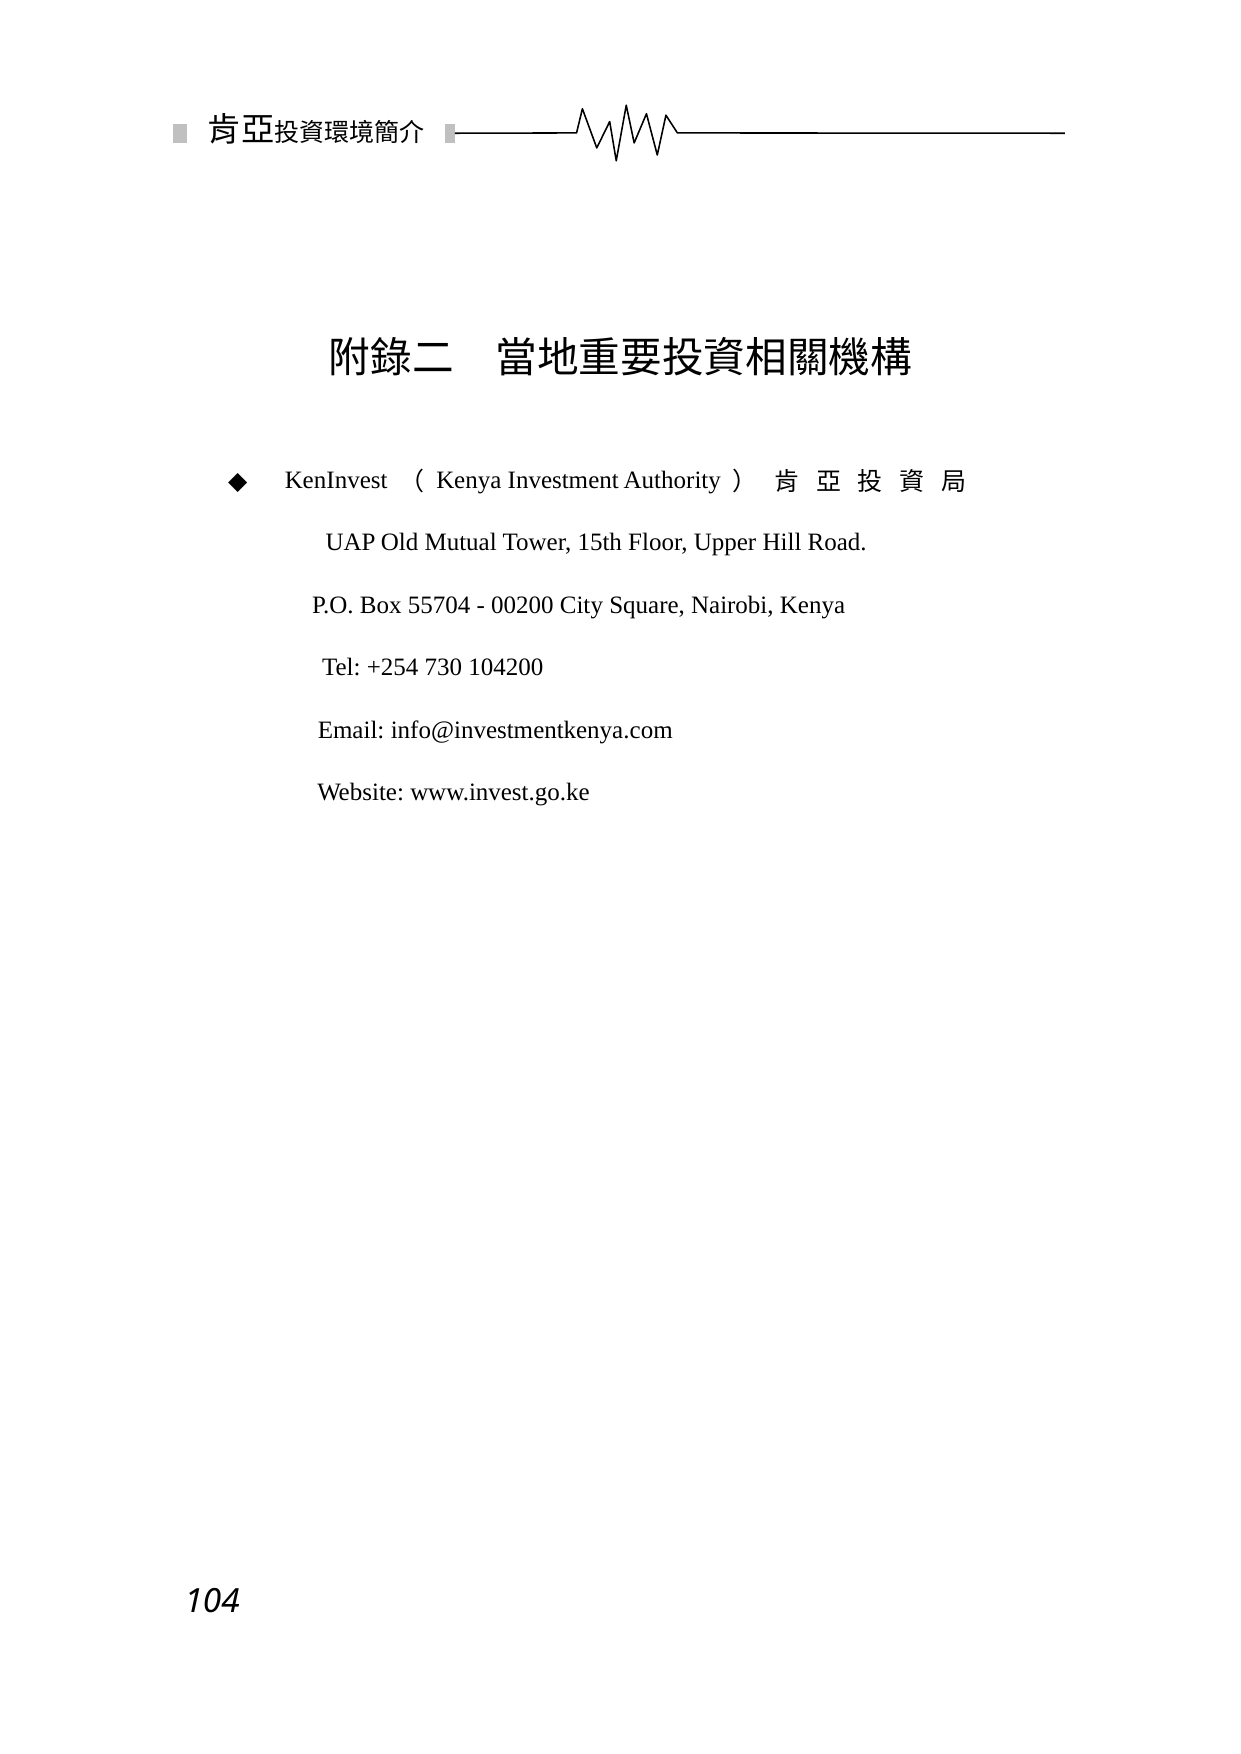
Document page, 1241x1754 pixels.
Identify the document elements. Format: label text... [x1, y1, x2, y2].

text 附錄二 當地重要投資相關機構 [183, 313, 1058, 375]
text ◆ KenInvest（Kenya Investment Authority）肯亞投資局 UAP Old Mutual Tower, 15th Floor, Upper Hill Road. P.O. Box 55704 - 00200 City Square, Nairobi, Kenya Tel: +254 730 104200 Email: info@investmentkenya.com Website: www.invest.go.ke [207, 438, 1058, 813]
